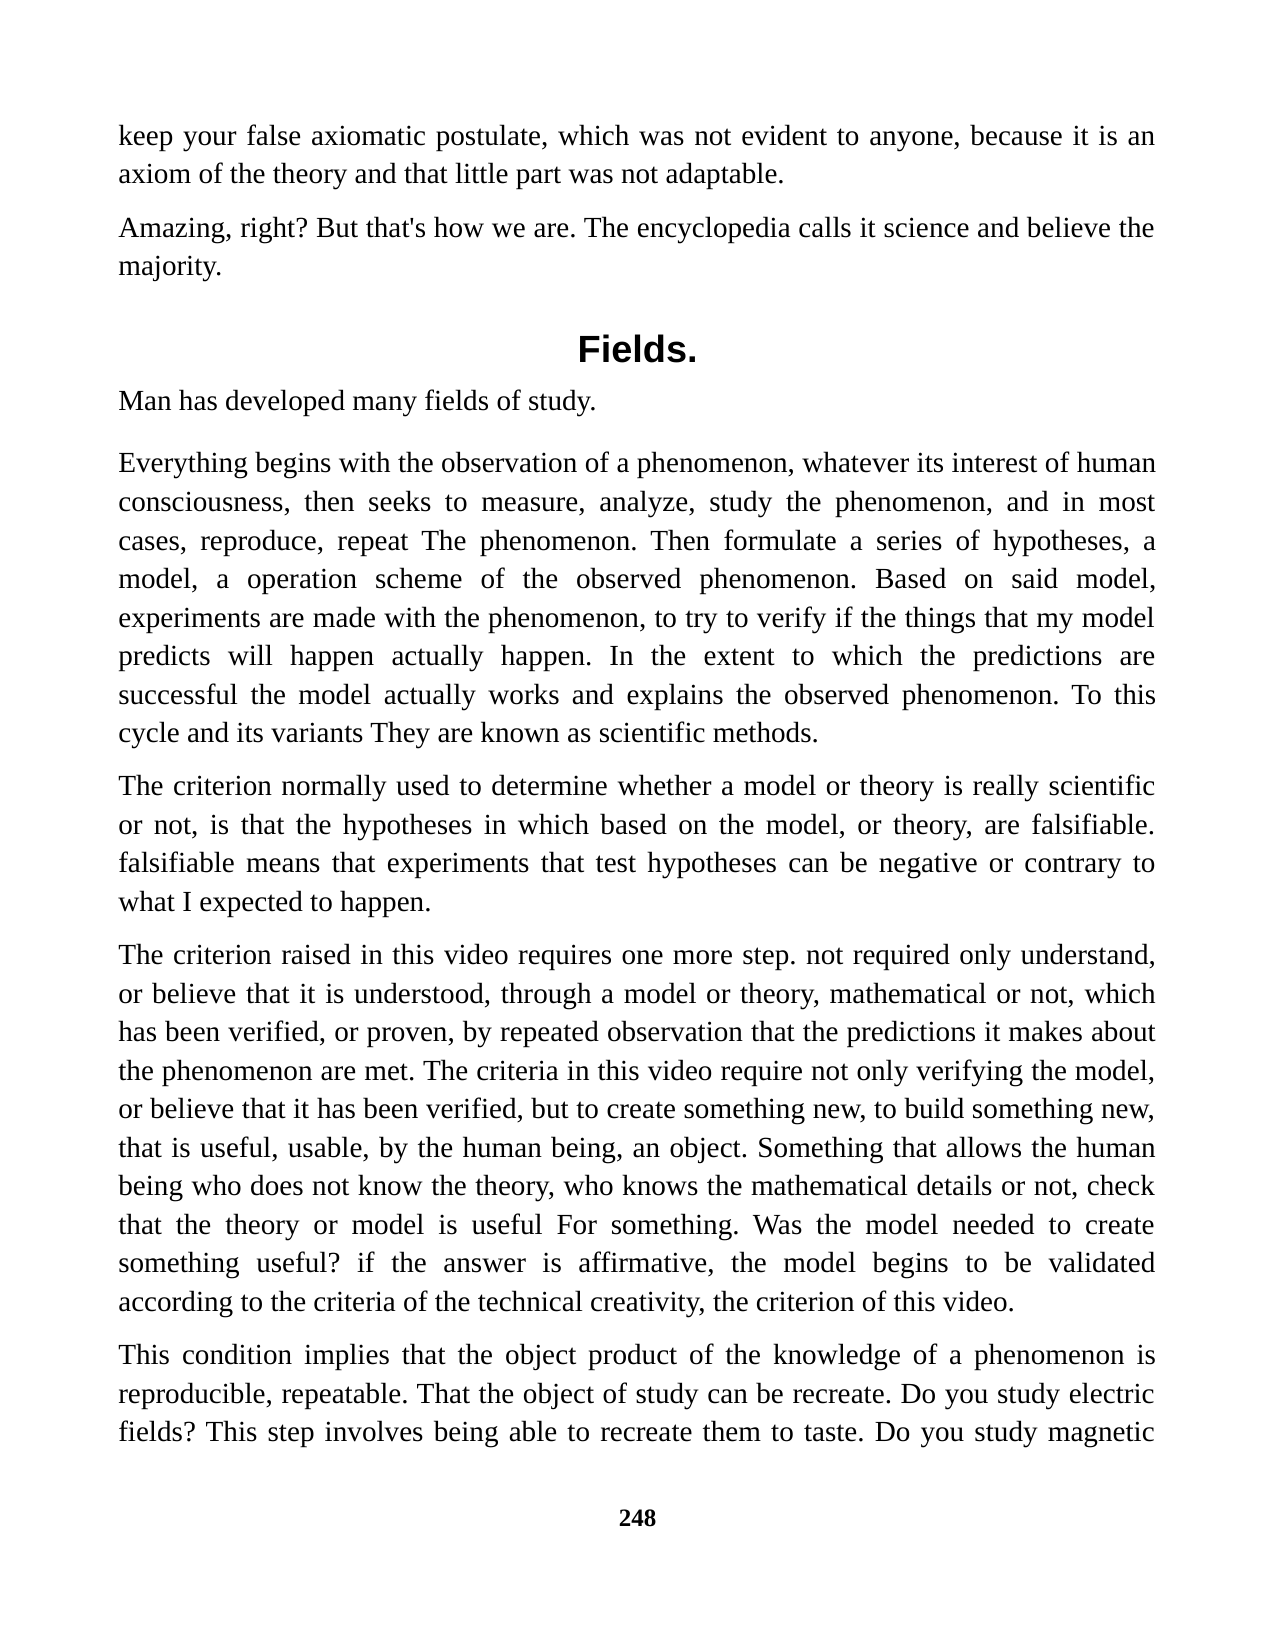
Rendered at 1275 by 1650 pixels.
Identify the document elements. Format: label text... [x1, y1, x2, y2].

text The criterion normally used to determine whether a model or theory is really scientific or not, is that the hypotheses in which based on the model, or theory, are falsifiable. falsifiable means that experiments that test hypotheses can be negative or contrary to what I expected to happen. [118, 768, 1157, 918]
text Everything begins with the observation of a phenomenon, whatever its interest of human consciousness, then seeks to measure, analyze, study the phenomenon, and in most cases, reproduce, repeat The phenomenon. Then formulate a series of hypotheses, a model, a operation scheme of the observed phenomenon. Based on said model, experiments are made with the phenomenon, to try to verify if the things that my model predicts will happen actually happen. In the extent to which the predictions are successful the model actually works and explains the observed phenomenon. To this cycle and its variants They are known as scientific methods. [118, 446, 1157, 749]
text Man has developed many fields of study. [118, 383, 1157, 416]
subtitle Fields. [118, 326, 1157, 370]
text The criterion raised in this video requires one more step. not required only understand, or believe that it is understood, through a model or theory, mathematical or not, which has been verified, or proven, by repeated observation that the predictions it makes about the phenomenon are met. The criteria in this video require not only verifying the model, or believe that it has been verified, but to create something new, to build something new, that is useful, usable, by the human being, an object. Something that allows the human being who does not know the theory, who knows the mathematical details or not, check that the theory or model is useful For something. Was the model needed to create something useful? if the answer is affirmative, the model begins to be validated according to the criteria of the technical creativity, the criterion of this video. [118, 937, 1157, 1318]
text Amazing, right? But that's how we are. The encyclopedia calls it science and believe the majority. [118, 210, 1157, 282]
text keep your false axiomatic postulate, which was not evident to anyone, because it is an axiom of the theory and that little part was not adaptable. [118, 118, 1157, 190]
text This condition implies that the object product of the knowledge of a phenomenon is reproducible, repeatable. That the object of study can be recreate. Do you study electric fields? This step involves being able to recreate them to taste. Do you study magnetic [118, 1337, 1157, 1448]
